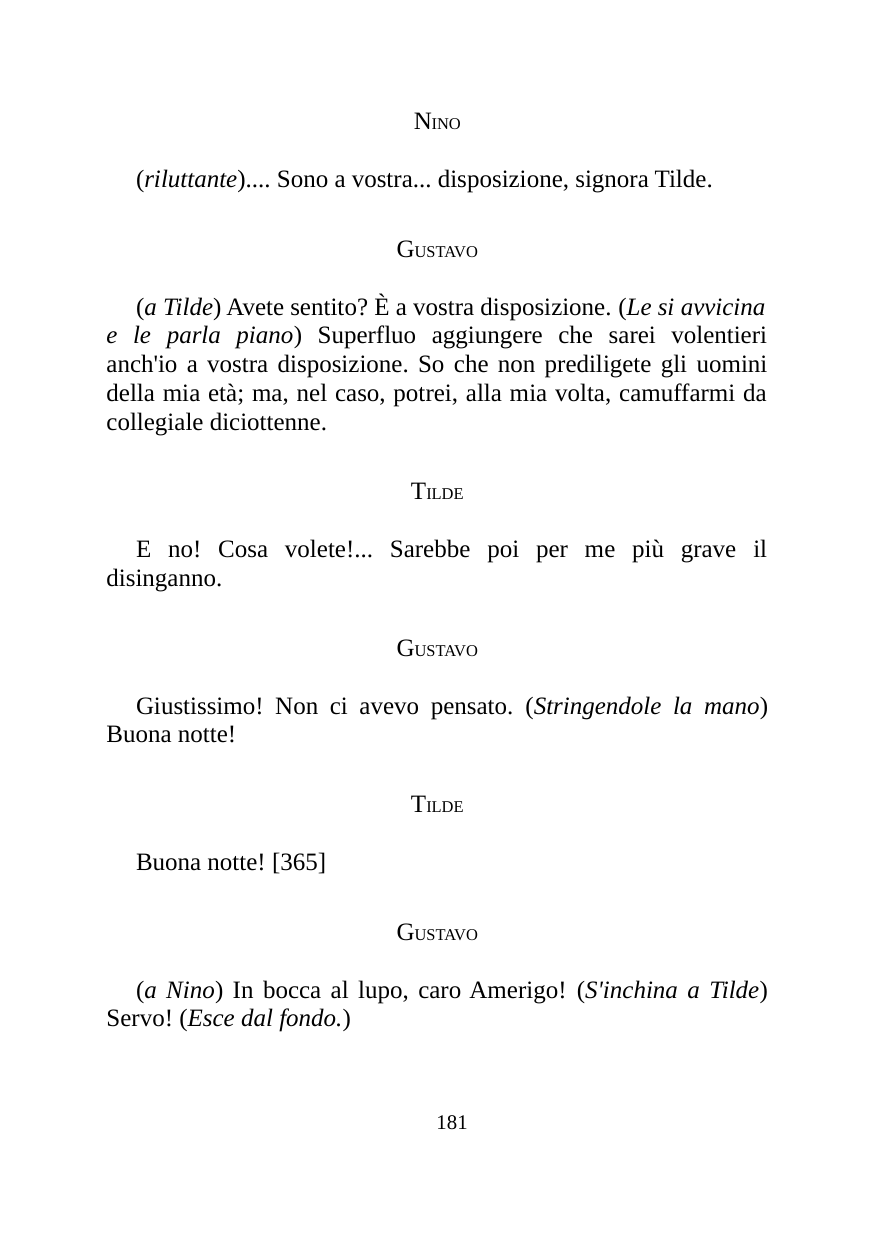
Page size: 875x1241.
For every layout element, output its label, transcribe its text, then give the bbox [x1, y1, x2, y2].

text (a Tilde) Avete sentito? È a vostra disposizione. (Le si avvicina e le parla piano) Superfluo aggiungere che sarei volentieri anch'io a vostra disposizione. So che non prediligete gli uomini della mia età; ma, nel caso, potrei, alla mia volta, camuffarmi da collegiale diciottenne. [106, 292, 768, 436]
text Tilde [106, 789, 768, 818]
text E no! Cosa volete!... Sarebbe poi per me più grave il disinganno. [106, 534, 768, 592]
text Gustavo [106, 917, 768, 946]
text (riluttante).... Sono a vostra... disposizione, signora Tilde. [106, 164, 768, 193]
text Nino [106, 106, 768, 135]
text Buona notte! [365] [106, 847, 768, 876]
text Tilde [106, 476, 768, 505]
text Gustavo [106, 633, 768, 662]
text Gustavo [106, 234, 768, 263]
text Giustissimo! Non ci avevo pensato. (Stringendole la mano) Buona notte! [106, 691, 768, 748]
text (a Nino) In bocca al lupo, caro Amerigo! (S'inchina a Tilde) Servo! (Esce dal fondo.) [106, 975, 768, 1032]
